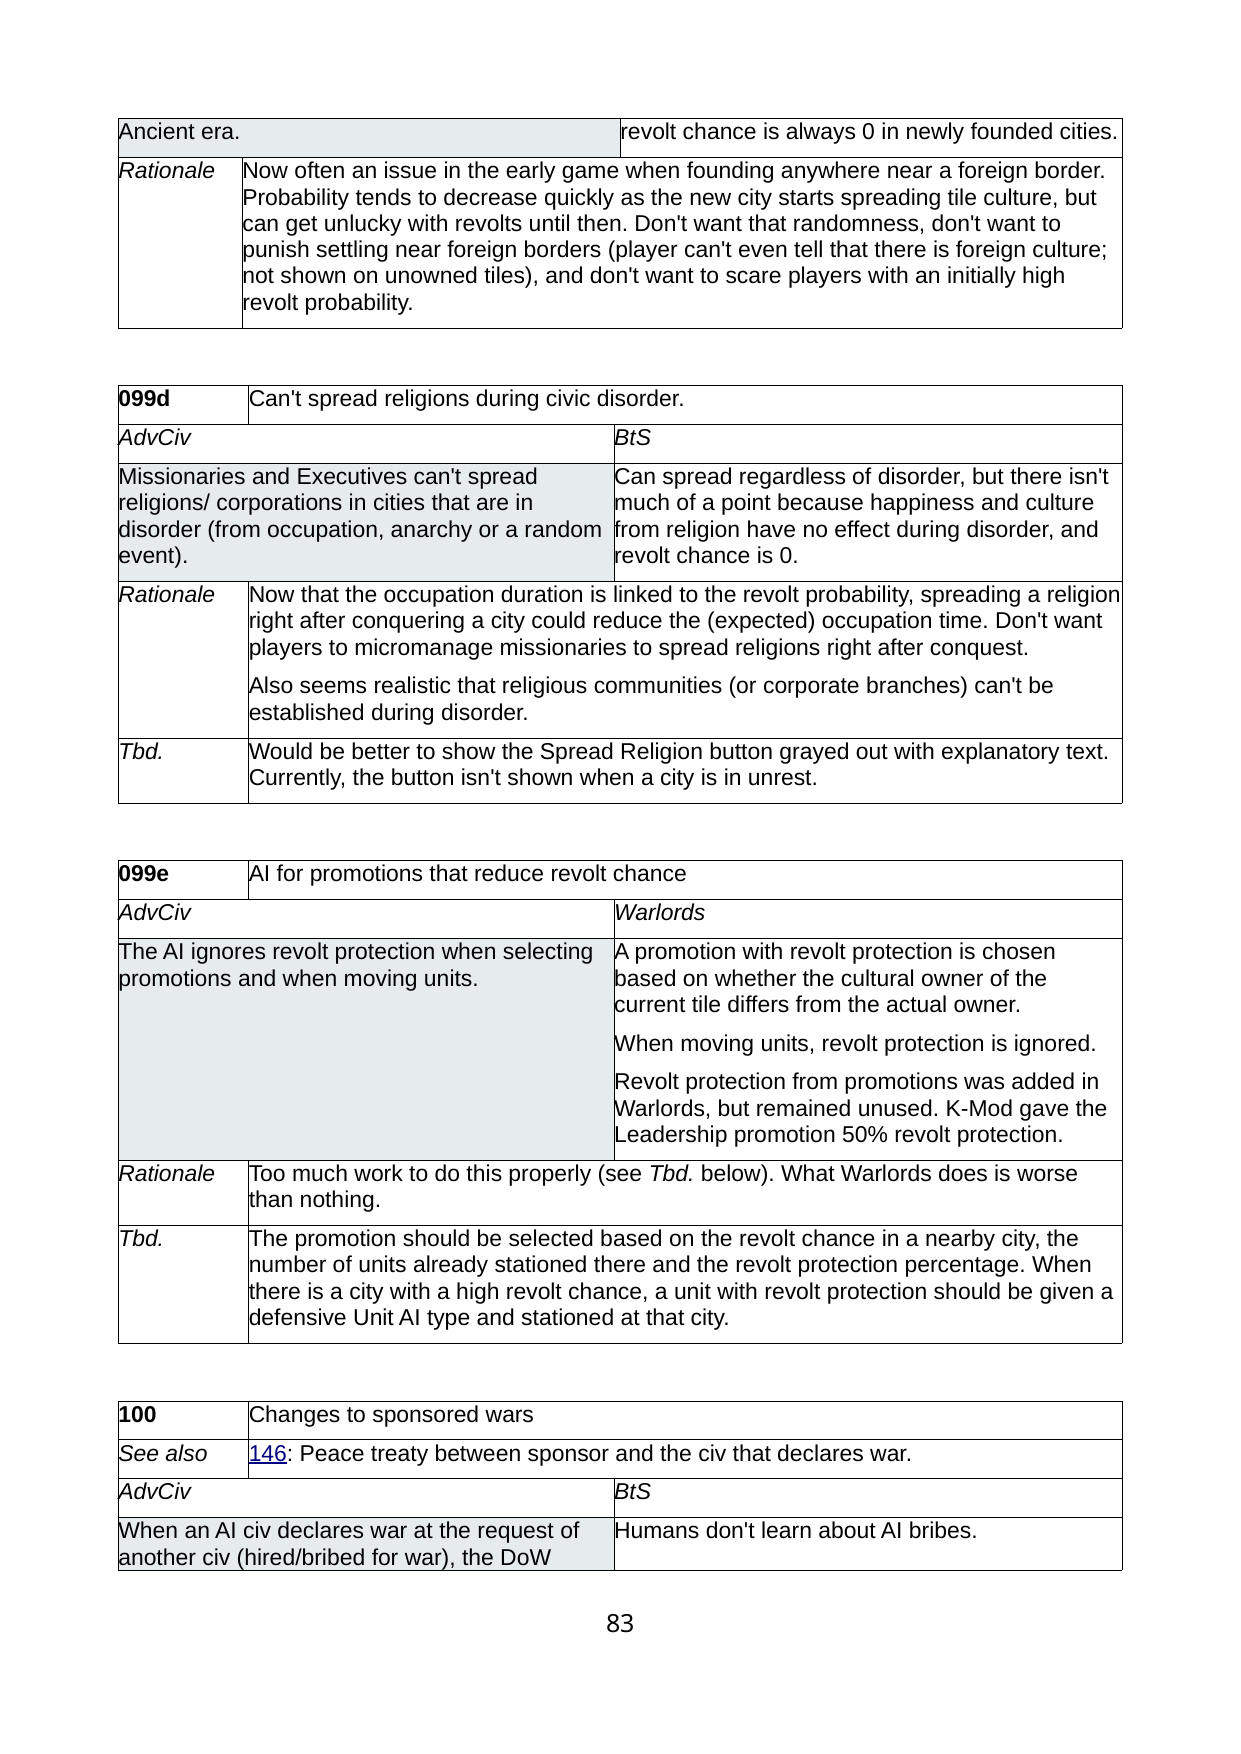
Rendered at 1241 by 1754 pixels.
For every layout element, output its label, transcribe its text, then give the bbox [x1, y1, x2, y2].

table_cell 146: Peace treaty between sponsor and the civ that declares war. [249, 1440, 1122, 1478]
table_cell Warlords [615, 900, 1122, 938]
table_cell Would be better to show the Spread Religion button grayed out with explanatory text. Currently, the button isn't shown when a city is in unrest. [249, 739, 1122, 803]
table_cell Missionaries and Executives can't spread religions/ corporations in cities that are in disorder (from occupation, anarchy or a random event). [119, 464, 614, 581]
table_cell AdvCiv [119, 1479, 614, 1517]
table_header AI for promotions that reduce revolt chance [249, 861, 1122, 899]
table_cell Rationale [119, 582, 248, 737]
table_header 099d [119, 386, 248, 424]
table_cell See also [119, 1440, 248, 1478]
table_cell AdvCiv [119, 900, 614, 938]
table_cell AdvCiv [119, 425, 614, 463]
table_cell BtS [615, 1479, 1122, 1517]
table_cell Now often an issue in the early game when founding anywhere near a foreign border. Probability tends to decrease quickly as the new city starts spreading tile culture, but can get unlucky with revolts until then. Don't want that randomness, don't want to punish settling near foreign borders (player can't even tell that there is foreign culture; not shown on unowned tiles), and don't want to scare players with an initially high revolt probability. [243, 158, 1122, 328]
table_cell revolt chance is always 0 in newly founded cities. [621, 119, 1122, 157]
table_cell Rationale [119, 1161, 248, 1225]
table_header 100 [119, 1402, 248, 1439]
table_cell Humans don't learn about AI bribes. [615, 1518, 1122, 1570]
table_cell Rationale [119, 158, 242, 328]
table_cell Now that the occupation duration is linked to the revolt probability, spreading a religion right after conquering a city could reduce the (expected) occupation time. Don't want players to micromanage missionaries to spread religions right after conquest. Also seems realistic that religious communities (or corporate branches) can't be established during disorder. [249, 582, 1122, 737]
table_cell BtS [615, 425, 1122, 463]
table_cell When an AI civ declares war at the request of another civ (hired/bribed for war), the DoW [119, 1518, 614, 1570]
table_cell Can spread regardless of disorder, but there isn't much of a point because happiness and culture from religion have no effect during disorder, and revolt chance is 0. [615, 464, 1122, 581]
table_cell Ancient era. [119, 119, 620, 157]
table_header Changes to sponsored wars [249, 1402, 1122, 1439]
table_cell Too much work to do this properly (see Tbd. below). What Warlords does is worse than nothing. [249, 1161, 1122, 1225]
table_cell Tbd. [119, 739, 248, 803]
table_cell A promotion with revolt protection is chosen based on whether the cultural owner of the current tile differs from the actual owner. When moving units, revolt protection is ignored. Revolt protection from promotions was added in Warlords, but remained unused. K-Mod gave the Leadership promotion 50% revolt protection. [615, 939, 1122, 1160]
table_cell The promotion should be selected based on the revolt chance in a nearby city, the number of units already stationed there and the revolt protection percentage. When there is a city with a high revolt chance, a unit with revolt protection should be given a defensive Unit AI type and stationed at that city. [249, 1226, 1122, 1343]
table_cell The AI ignores revolt protection when selecting promotions and when moving units. [119, 939, 614, 1160]
table_header Can't spread religions during civic disorder. [249, 386, 1122, 424]
table_header 099e [119, 861, 248, 899]
table_cell Tbd. [119, 1226, 248, 1343]
